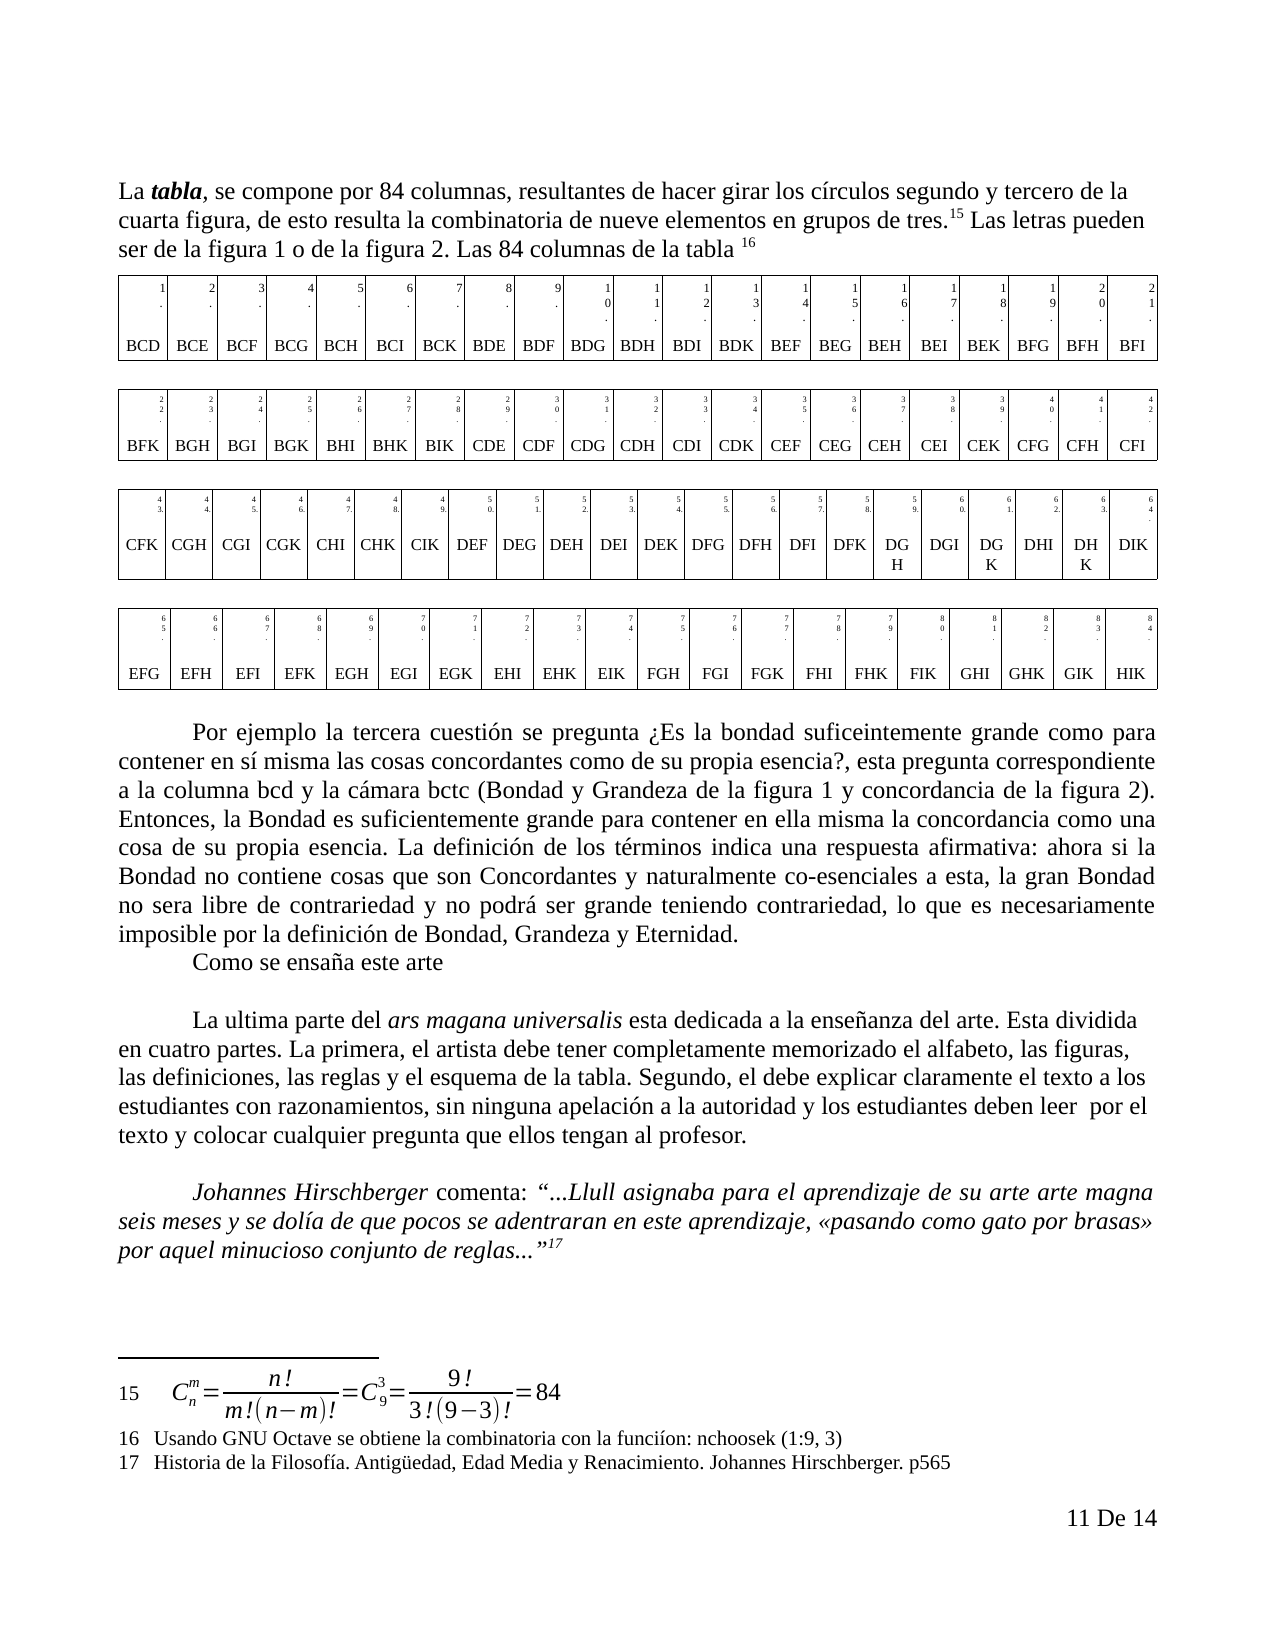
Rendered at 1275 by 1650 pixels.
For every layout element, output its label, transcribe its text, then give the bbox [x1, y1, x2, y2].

table_cell BCK [416, 330, 464, 360]
table_cell BGH [168, 430, 217, 460]
text Usando GNU Octave se obtiene la combinatoria con la funciíon: nchoosek (1:9, 3) [118, 1426, 1157, 1449]
table_header [762, 390, 810, 429]
table_cell BDE [465, 330, 514, 360]
table_cell EFH [171, 658, 222, 688]
table_header [223, 609, 274, 658]
table_header [960, 276, 1008, 330]
table_header [261, 490, 307, 529]
table_header [308, 490, 354, 529]
table_header [119, 276, 167, 330]
table_header [846, 609, 897, 658]
text Johannes Hirschberger comenta: “...Llull asignaba para el aprendizaje de su arte arte magna seis meses y se dolía de que pocos se adentraran en este aprendizaje, «pasando como gato por brasas» por aquel minucioso conjunto de reglas...” [118, 1177, 1157, 1264]
table_cell CDK [712, 430, 761, 460]
table_cell CDE [465, 430, 514, 460]
table_header [497, 490, 543, 529]
table_cell GIK [1054, 658, 1105, 688]
table_cell DFG [685, 529, 732, 579]
text Historia de la Filosofía. Antigüedad, Edad Media y Renacimiento. Johannes Hirschberger. p565 [118, 1449, 1157, 1474]
table_cell EFG [119, 658, 170, 688]
table_header [119, 609, 170, 658]
table_cell CGK [261, 529, 307, 579]
table_header [515, 276, 563, 330]
table_header [811, 276, 860, 330]
table_cell BIK [416, 430, 464, 460]
table_cell EIK [586, 658, 637, 688]
table_cell DEK [638, 529, 684, 579]
table_header [780, 490, 826, 529]
table_cell BFI [1108, 330, 1157, 360]
table_cell GHK [1002, 658, 1053, 688]
table_header [119, 390, 167, 429]
table_header [402, 490, 448, 529]
table_header [1002, 609, 1053, 658]
table_header [663, 390, 711, 429]
table_cell DFH [733, 529, 779, 579]
table_header [1054, 609, 1105, 658]
table_cell DEG [497, 529, 543, 579]
table_cell CFK [119, 529, 165, 579]
table_cell BDF [515, 330, 563, 360]
table_cell CDI [663, 430, 711, 460]
table_header [564, 276, 613, 330]
table_header [861, 390, 909, 429]
table_header [564, 390, 613, 429]
table_header [794, 609, 845, 658]
table_cell CEH [861, 430, 909, 460]
table_cell BEF [762, 330, 810, 360]
table_header [638, 609, 689, 658]
table_cell CIK [402, 529, 448, 579]
table_header [614, 390, 662, 429]
table_cell BFH [1059, 330, 1107, 360]
table_cell EGI [379, 658, 429, 688]
table_header [638, 490, 684, 529]
table_header [1063, 490, 1109, 529]
table_cell FGK [742, 658, 793, 688]
table_header [1108, 390, 1157, 429]
table_cell DGK [969, 529, 1015, 579]
table_cell CEK [960, 430, 1008, 460]
table_header [1110, 490, 1157, 529]
table_cell BGK [267, 430, 316, 460]
table_header [1059, 390, 1107, 429]
table_header [275, 609, 326, 658]
table_header [712, 390, 761, 429]
table_header [171, 609, 222, 658]
table_header [1009, 276, 1058, 330]
table_header [969, 490, 1015, 529]
table_header [712, 276, 761, 330]
table_cell CGH [166, 529, 212, 579]
table_cell DEH [544, 529, 590, 579]
table_cell BDK [712, 330, 761, 360]
table_header [119, 490, 165, 529]
table_header [355, 490, 401, 529]
table_cell EFI [223, 658, 274, 688]
table_cell EGK [430, 658, 481, 688]
table_header [366, 390, 415, 429]
table_cell DFK [827, 529, 873, 579]
table_cell DGH [874, 529, 921, 579]
table_cell CDH [614, 430, 662, 460]
table_header [861, 276, 909, 330]
table_cell CEF [762, 430, 810, 460]
table_cell GHI [950, 658, 1001, 688]
text Como se ensaña este arte [118, 947, 1157, 976]
table_header [213, 490, 260, 529]
table_cell BGI [218, 430, 266, 460]
table_header [1059, 276, 1107, 330]
table_cell DIK [1110, 529, 1157, 579]
table_header [614, 276, 662, 330]
table_cell FHK [846, 658, 897, 688]
table_cell FIK [898, 658, 949, 688]
table_header [317, 390, 365, 429]
table_cell BFG [1009, 330, 1058, 360]
text Por ejemplo la tercera cuestión se pregunta ¿Es la bondad suficeintemente grande como para contener en sí misma las cosas concordantes como de su propia esencia?, esta pregunta correspondiente a la columna bcd y la cámara bctc (Bondad y Grandeza de la figura 1 y concordancia de la figura 2). Entonces, la Bondad es suficientemente grande para contener en ella misma la concordancia como una cosa de su propia esencia. La definición de los términos indica una respuesta afirmativa: ahora si la Bondad no contiene cosas que son Concordantes y naturalmente co-esenciales a esta, la gran Bondad no sera libre de contrariedad y no podrá ser grande teniendo contrariedad, lo que es necesariamente imposible por la definición de Bondad, Grandeza y Eternidad. [118, 717, 1157, 947]
table_cell BDG [564, 330, 613, 360]
table_cell CDG [564, 430, 613, 460]
table_header [922, 490, 968, 529]
table_header [218, 390, 266, 429]
subtitle La tabla, se compone por 84 columnas, resultantes de hacer girar los círculos segundo y tercero de la cuarta figura, de esto resulta la combinatoria de nueve elementos en grupos de tres. Las letras pueden ser de la figura 1 o de la figura 2. Las 84 columnas de la tabla [118, 176, 1157, 263]
text La ultima parte del ars magana universalis esta dedicada a la enseñanza del arte. Esta dividida en cuatro partes. La primera, el artista debe tener completamente memorizado el alfabeto, las figuras, las definiciones, las reglas y el esquema de la tabla. Segundo, el debe explicar claramente el texto a los estudiantes con razonamientos, sin ninguna apelación a la autoridad y los estudiantes deben leer por el texto y colocar cualquier pregunta que ellos tengan al profesor. [118, 1005, 1157, 1149]
table_cell BHK [366, 430, 415, 460]
table_header [811, 390, 860, 429]
table_header [416, 276, 464, 330]
table_header [960, 390, 1008, 429]
table_cell BEH [861, 330, 909, 360]
table_cell BEG [811, 330, 860, 360]
table_cell CEI [910, 430, 959, 460]
table_cell DGI [922, 529, 968, 579]
table_cell CGI [213, 529, 260, 579]
table_header [515, 390, 563, 429]
table_cell DFI [780, 529, 826, 579]
table_cell CFG [1009, 430, 1058, 460]
table_header [910, 390, 959, 429]
table_cell BCD [119, 330, 167, 360]
table_header [449, 490, 496, 529]
table_cell CFH [1059, 430, 1107, 460]
table_cell BEI [910, 330, 959, 360]
table_header [910, 276, 959, 330]
table_cell EHI [482, 658, 533, 688]
table_cell EHK [534, 658, 585, 688]
table_header [416, 390, 464, 429]
table_cell DEI [591, 529, 637, 579]
table_header [544, 490, 590, 529]
table_cell BCG [267, 330, 316, 360]
table_cell CFI [1108, 430, 1157, 460]
table_cell CDF [515, 430, 563, 460]
table_header [663, 276, 711, 330]
table_cell BHI [317, 430, 365, 460]
table_header [685, 490, 732, 529]
table_header [168, 276, 217, 330]
table_header [1009, 390, 1058, 429]
table_cell BCF [218, 330, 266, 360]
table_header [733, 490, 779, 529]
table_cell BCE [168, 330, 217, 360]
table_cell FGH [638, 658, 689, 688]
table_header [827, 490, 873, 529]
table_header [534, 609, 585, 658]
table_header [168, 390, 217, 429]
table_cell FGI [690, 658, 741, 688]
table_cell BCI [366, 330, 415, 360]
table_cell BFK [119, 430, 167, 460]
table_header [327, 609, 378, 658]
table_cell BEK [960, 330, 1008, 360]
table_header [874, 490, 921, 529]
table_header [166, 490, 212, 529]
table_header [1016, 490, 1062, 529]
table_header [430, 609, 481, 658]
table_header [465, 390, 514, 429]
table_header [950, 609, 1001, 658]
table_header [267, 276, 316, 330]
table_cell CEG [811, 430, 860, 460]
table_cell CHI [308, 529, 354, 579]
table_cell BDH [614, 330, 662, 360]
table_header [317, 276, 365, 330]
table_header [465, 276, 514, 330]
table_cell FHI [794, 658, 845, 688]
table_header [591, 490, 637, 529]
table_header [379, 609, 429, 658]
table_cell DEF [449, 529, 496, 579]
table_cell HIK [1106, 658, 1157, 688]
table_cell BCH [317, 330, 365, 360]
table_header [218, 276, 266, 330]
table_cell CHK [355, 529, 401, 579]
table_header [586, 609, 637, 658]
table_header [366, 276, 415, 330]
table_cell EFK [275, 658, 326, 688]
table_cell EGH [327, 658, 378, 688]
table_header [690, 609, 741, 658]
table_header [762, 276, 810, 330]
table_header [742, 609, 793, 658]
table_cell DHK [1063, 529, 1109, 579]
table_header [898, 609, 949, 658]
table_header [1106, 609, 1157, 658]
table_header [267, 390, 316, 429]
table_header [1108, 276, 1157, 330]
table_cell BDI [663, 330, 711, 360]
table_cell DHI [1016, 529, 1062, 579]
table_header [482, 609, 533, 658]
